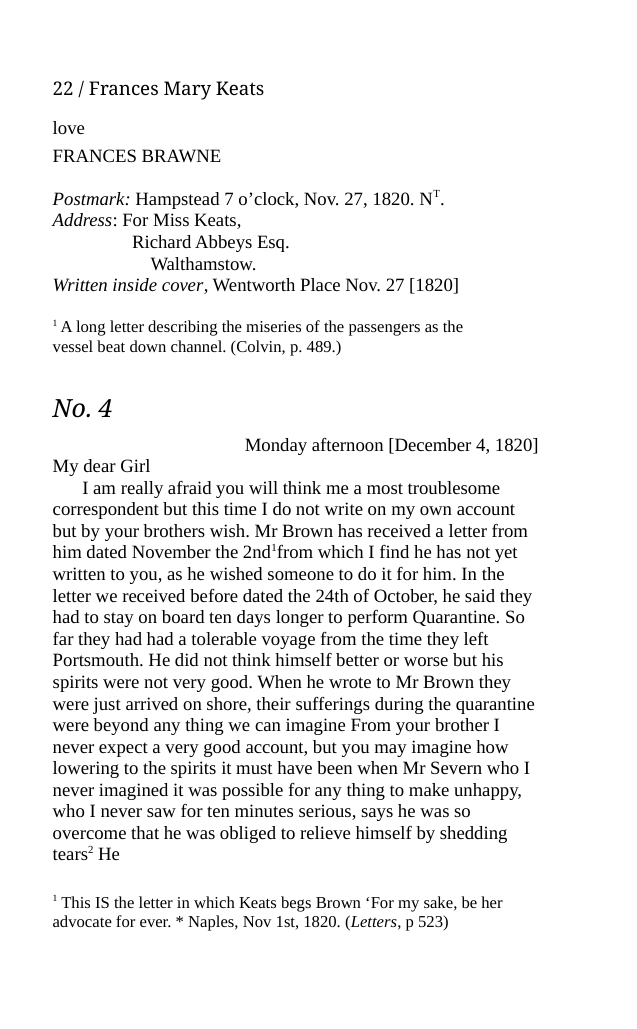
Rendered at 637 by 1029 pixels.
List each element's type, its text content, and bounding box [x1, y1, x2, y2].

text 1 A long letter describing the miseries of the passengers as the [52, 317, 538, 336]
text love [52, 117, 538, 139]
text 1 This IS the letter in which Keats begs Brown ‘For my sake, be her advocate for ever. * Naples, Nov 1st, 1820. (Letters, p 523) [52, 892, 538, 931]
subtitle No. 4 [52, 391, 538, 425]
text Monday afternoon [December 4, 1820] [52, 434, 538, 455]
text My dear Girl [52, 455, 538, 477]
text Walthamstow. [52, 252, 538, 274]
text Address: For Miss Keats, [52, 209, 538, 231]
text vessel beat down channel. (Colvin, p. 489.) [52, 336, 538, 356]
text Postmark: Hampstead 7 o’clock, Nov. 27, 1820. NT. [52, 188, 538, 209]
text Richard Abbeys Esq. [52, 231, 538, 252]
text Written inside cover, Wentworth Place Nov. 27 [1820] [52, 274, 538, 296]
text I am really afraid you will think me a most troublesome correspondent but this time I do not write on my own account but by your brothers wish. Mr Brown has received a letter from him dated November the 2nd1from which I find he has not yet written to you, as he wished someone to do it for him. In the letter we received before dated the 24th of October, he said they had to stay on board ten days longer to perform Quarantine. So far they had had a tolerable voyage from the time they left Portsmouth. He did not think himself better or worse but his spirits were not very good. When he wrote to Mr Brown they were just arrived on shore, their sufferings during the quarantine were beyond any thing we can imagine From your brother I never expect a very good account, but you may imagine how lowering to the spirits it must have been when Mr Severn who I never imagined it was possible for any thing to make unhappy, who I never saw for ten minutes serious, says he was so overcome that he was obliged to relieve himself by shedding tears2 He [52, 477, 538, 865]
text FRANCES BRAWNE [52, 145, 538, 166]
